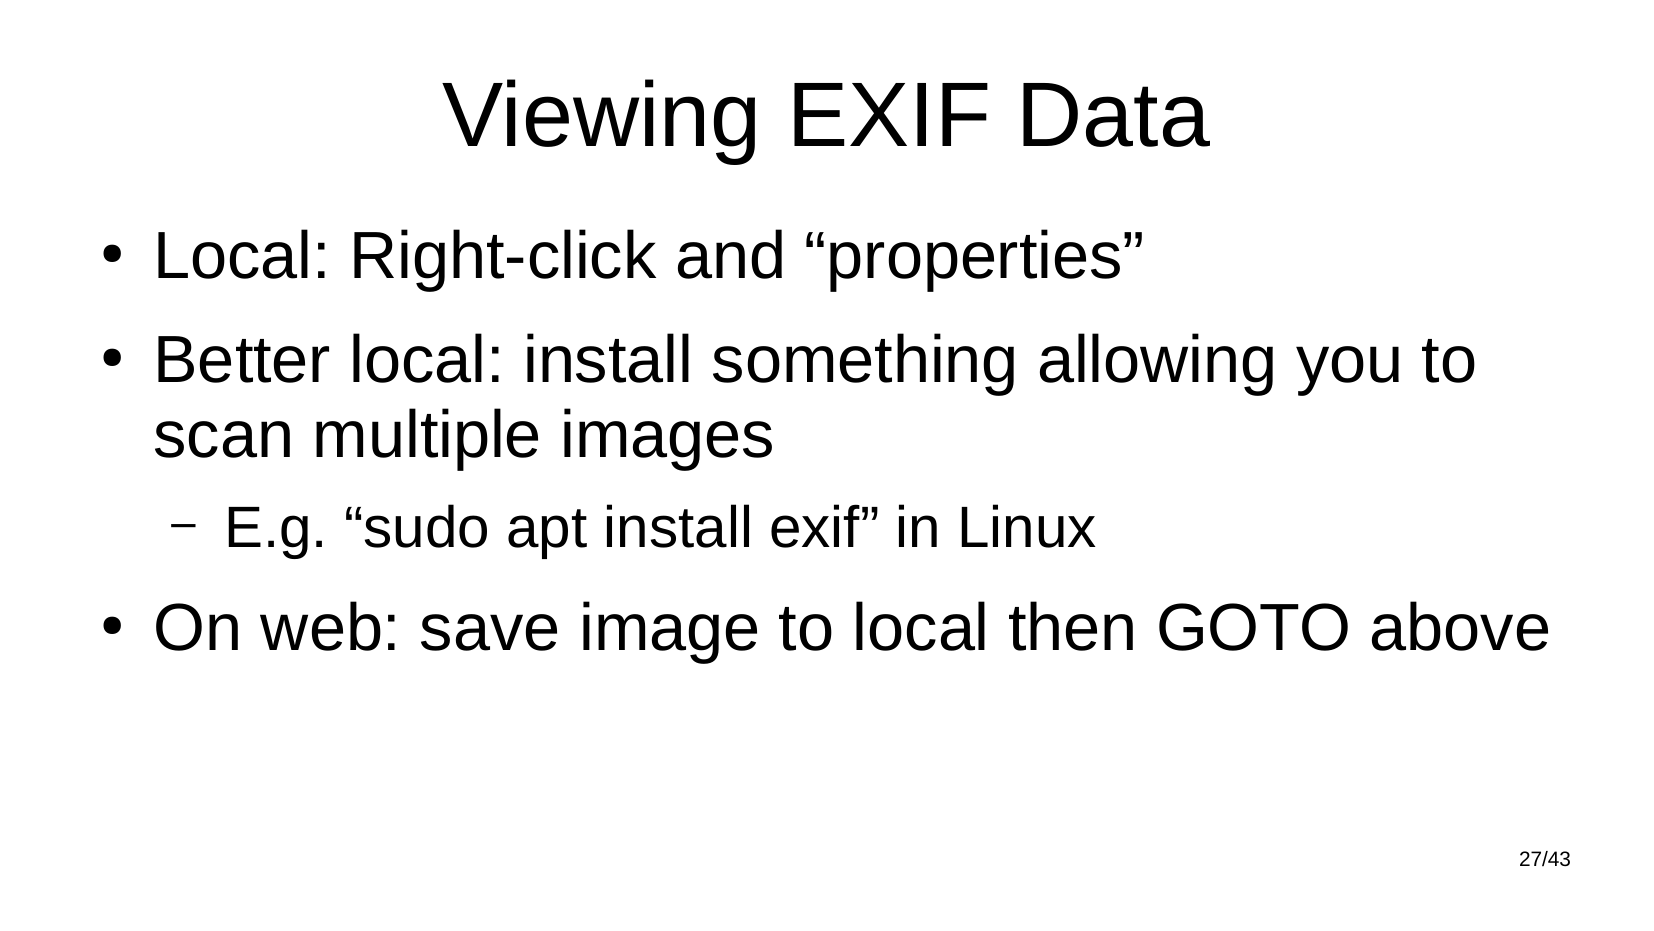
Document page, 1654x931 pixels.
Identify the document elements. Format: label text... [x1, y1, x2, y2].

list Local: Right-click and “properties” Better local: install something allowing you to scan multiple images E.g. “sudo apt install exif” in Linux On web: save image to local then GOTO above [82, 217, 1571, 758]
title Viewing EXIF Data [82, 37, 1571, 193]
